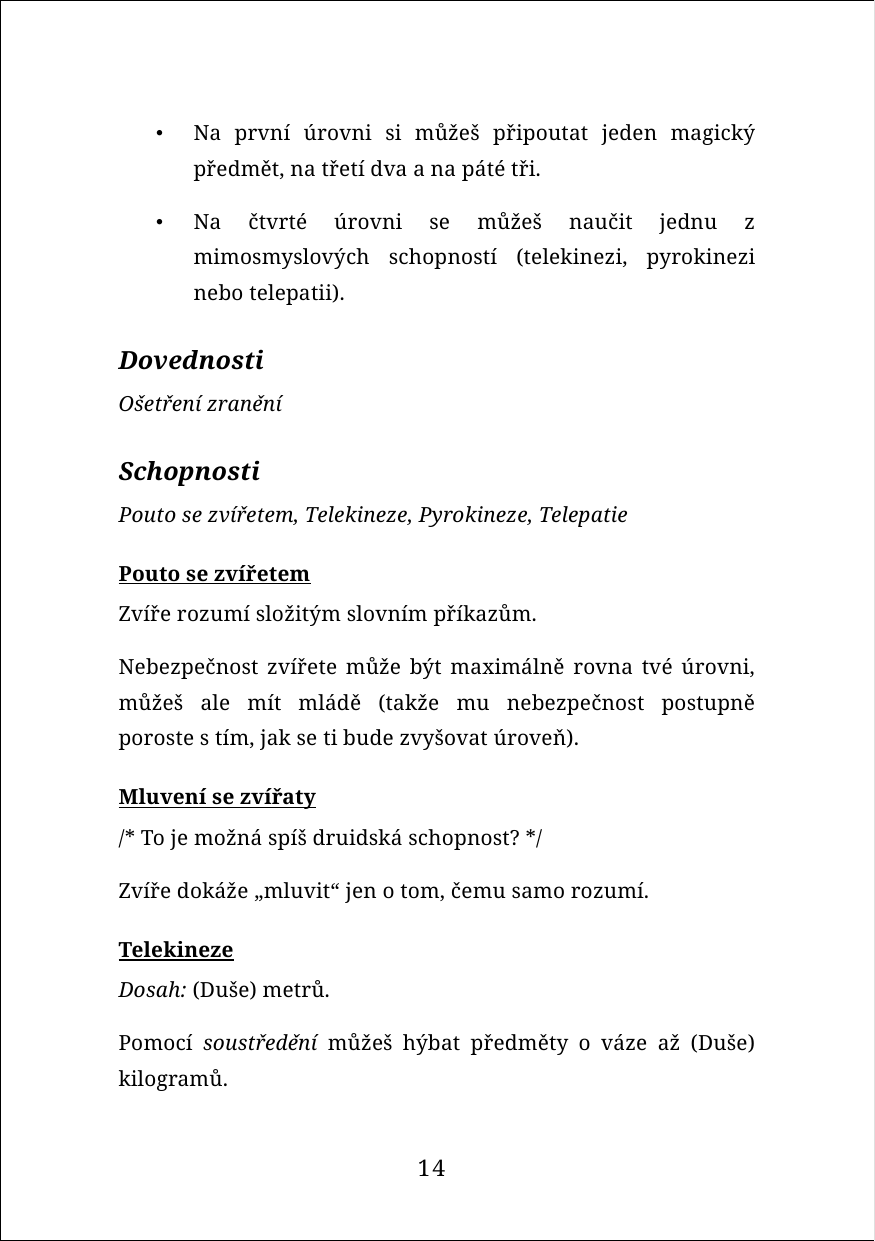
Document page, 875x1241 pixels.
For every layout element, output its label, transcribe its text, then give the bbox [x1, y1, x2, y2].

text Pomocí soustředění můžeš hýbat předměty o váze až (Duše) kilogramů. [118, 1028, 756, 1092]
text Zvíře dokáže „mluvit“ jen o tom, čemu samo rozumí. [118, 876, 756, 904]
text Nebezpečnost zvířete může být maximálně rovna tvé úrovni, můžeš ale mít mládě (takže mu nebezpečnost postupně poroste s tím, jak se ti bude zvyšovat úroveň). [118, 652, 756, 752]
subtitle Pouto se zvířetem [118, 559, 756, 587]
subtitle Mluvení se zvířaty [118, 782, 756, 811]
list Na čtvrté úrovni se můžeš naučit jednu z mimosmyslových schopností (telekinezi, pyrokinezi nebo telepatii). [156, 207, 756, 306]
subtitle Telekineze [118, 935, 756, 963]
text Dosah: (Duše) metrů. [118, 975, 756, 1004]
subtitle Schopnosti [118, 454, 756, 488]
text Zvíře rozumí složitým slovním příkazům. [118, 599, 756, 627]
list Na první úrovni si můžeš připoutat jeden magický předmět, na třetí dva a na páté tři. [156, 118, 756, 182]
text /* To je možná spíš druidská schopnost? */ [118, 823, 756, 851]
subtitle Dovednosti [118, 343, 756, 377]
text Pouto se zvířetem, Telekineze, Pyrokineze, Telepatie [118, 500, 756, 528]
text Ošetření zranění [118, 389, 756, 417]
